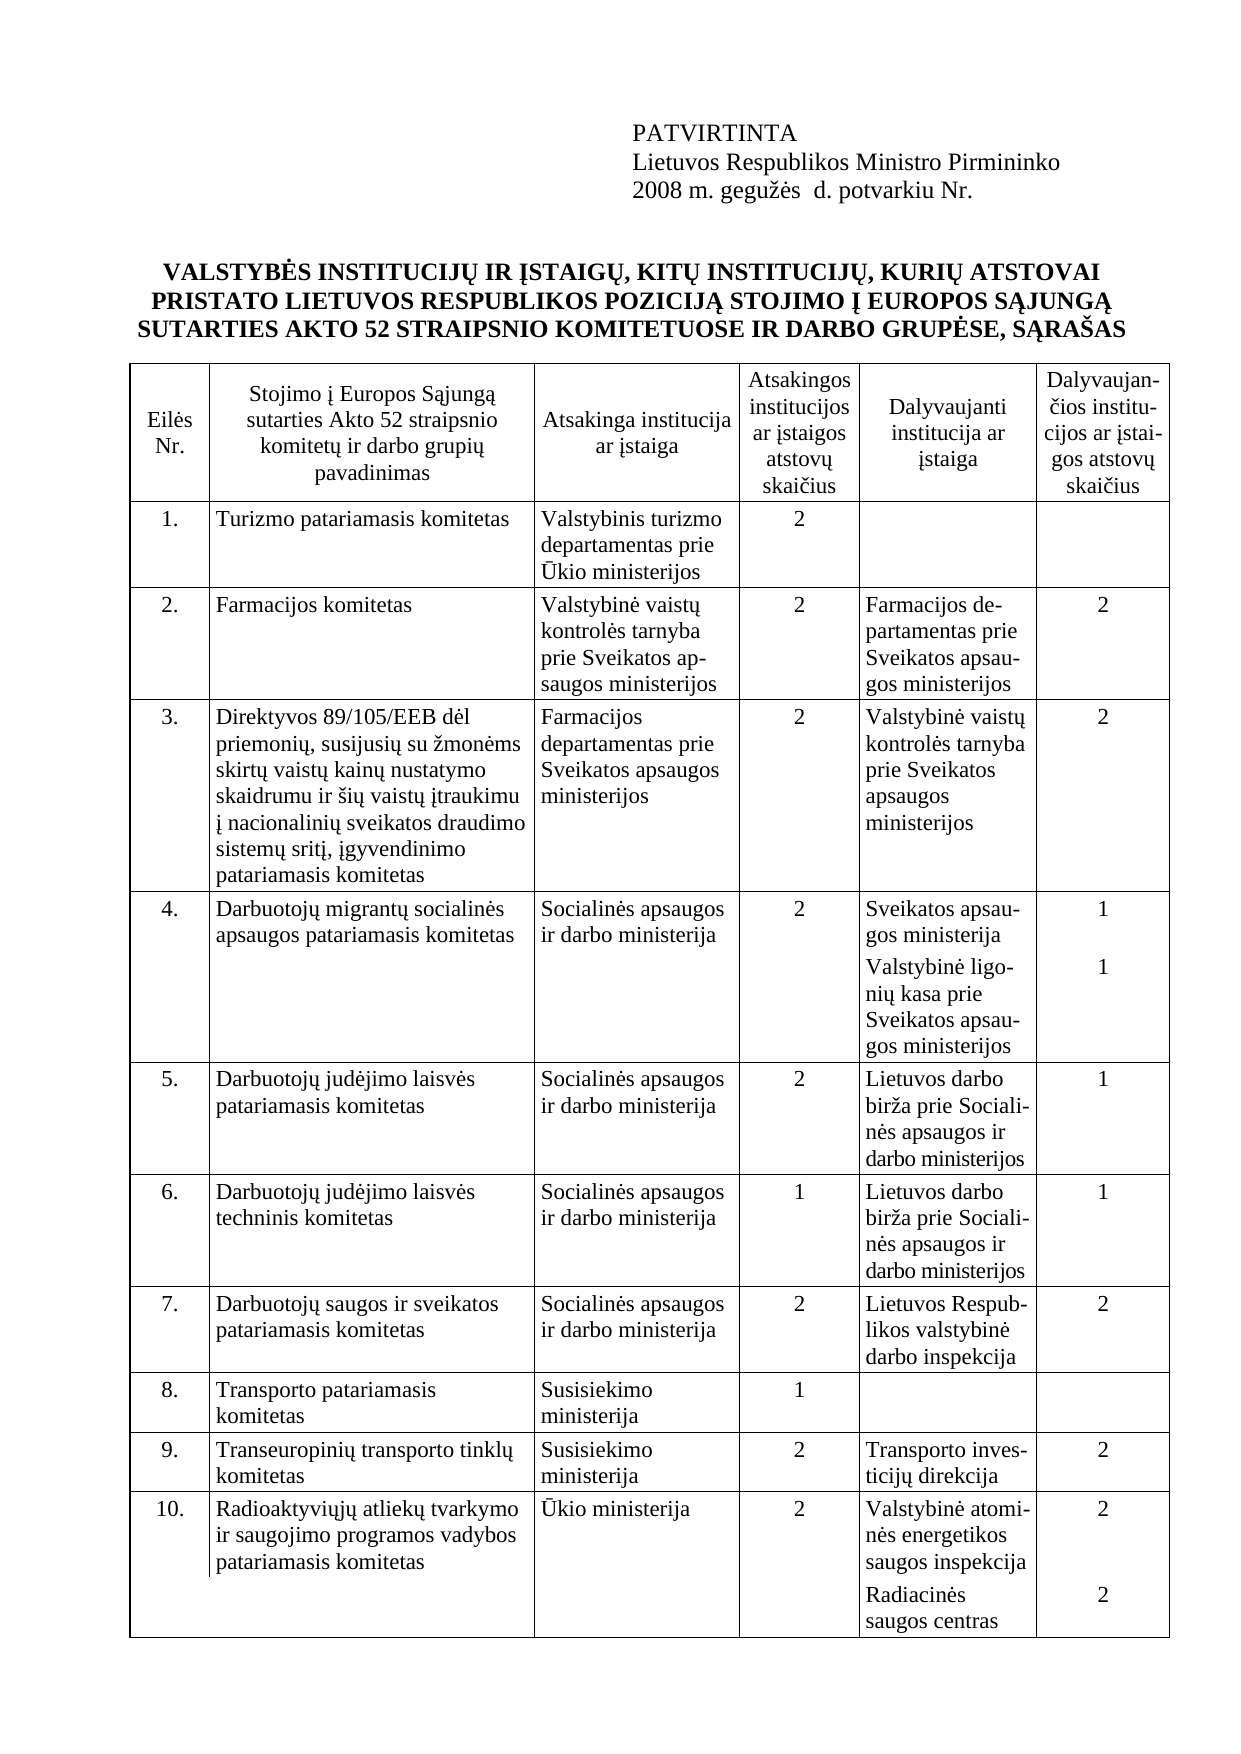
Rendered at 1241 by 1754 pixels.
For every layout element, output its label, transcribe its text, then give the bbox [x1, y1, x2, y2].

table_cell Susisiekimo ministerija [535, 1373, 739, 1432]
table_cell [1037, 502, 1169, 587]
table_cell [131, 950, 209, 1062]
table_cell 8. [131, 1373, 209, 1432]
table_cell Darbuotojų migrantų socialinės apsaugos patariamasis komitetas [210, 892, 534, 950]
table_cell [131, 1577, 210, 1637]
table_cell Valstybinis turizmo departamentas prie Ūkio ministerijos [535, 502, 739, 587]
table_cell Susisiekimo ministerija [535, 1433, 739, 1491]
table_cell 1 [1037, 1175, 1169, 1286]
table_cell 1. [131, 502, 209, 587]
table_cell Turizmo patariamasis komitetas [210, 502, 534, 587]
table_cell 7. [131, 1287, 209, 1372]
table_cell Lietuvos darbo birža prie Socia­li­nės apsaugos ir darbo ministe­ri­jos [860, 1175, 1036, 1286]
table_cell Farmacijos komitetas [210, 588, 534, 699]
table_cell 2 [1037, 700, 1169, 891]
table_cell Farmacijos de­partamentas prie Sveikatos apsau­gos ministerijos [860, 588, 1036, 699]
table_cell 2 [740, 588, 859, 699]
table_cell 2 [740, 1492, 859, 1577]
table_cell Lietuvos darbo birža prie Sociali­nės apsaugos ir darbo ministerijos [860, 1063, 1036, 1174]
table_cell Socialinės apsaugos ir darbo ministerija [535, 1063, 739, 1174]
table_header Stojimo į Europos Sąjungą sutarties Akto 52 straipsnio komitetų ir darbo grupių pavadinimas [210, 364, 534, 501]
table_cell Darbuotojų judėjimo laisvės techninis komitetas [210, 1175, 534, 1286]
table_cell 2 [1037, 1577, 1169, 1637]
table_cell [210, 950, 534, 1062]
table_cell 2 [1037, 588, 1169, 699]
table_cell 10. [131, 1492, 209, 1577]
table_cell Radioaktyviųjų atliekų tvarky­mo ir saugojimo programos vadybos patariamasis komitetas [210, 1492, 534, 1637]
table_header Atsakingos institucijos ar įstaigos atstovų skaičius [740, 364, 859, 501]
table_cell Socialinės apsaugos ir darbo ministerija [535, 1287, 739, 1372]
table_cell 1 [1037, 892, 1169, 950]
table_cell 1 [1037, 1063, 1169, 1174]
table_cell 2 [1037, 1433, 1169, 1491]
table_cell Valstybinė ligo­nių kasa prie Sveikatos apsau­gos ministerijos [860, 950, 1036, 1062]
table_cell Farmacijos departamentas prie Sveikatos apsaugos ministerijos [535, 700, 739, 891]
table_cell Transporto patariamasis komitetas [210, 1373, 534, 1432]
table_cell Darbuotojų judėjimo laisvės patariamasis komitetas [210, 1063, 534, 1174]
table_cell 1 [740, 1373, 859, 1432]
table_cell Lietuvos Respub­likos valstybinė darbo inspekcija [860, 1287, 1036, 1372]
table_cell [535, 950, 739, 1062]
table_cell 2 [740, 892, 859, 950]
table_cell 5. [131, 1063, 209, 1174]
table_cell [860, 502, 1036, 587]
table_cell Sveikatos apsau­gos ministerija [860, 892, 1036, 950]
table_cell 2 [740, 1063, 859, 1174]
table_header Eilės Nr. [131, 364, 209, 501]
text Valstybės institucijų ir įstaigų, kitų institucijų, kurių atstovai pristato Lietuvos Respublikos poziciją Stojimo į Europos Sąjungą sutarties akto 52 strAIPSNIO Komitetuose ir darbo grupėse, sąrašas [130, 257, 1134, 343]
table_cell 2 [1037, 1287, 1169, 1372]
table_cell Valstybinė vaistų kontrolės tarnyba prie Sveikatos ap­saugos ministerijos [535, 588, 739, 699]
table_cell 3. [131, 700, 209, 891]
table_cell [740, 950, 859, 1062]
table_cell Transeuropinių transporto tinklų komitetas [210, 1433, 534, 1491]
table_cell Transporto inves­ticijų direkcija [860, 1433, 1036, 1491]
table_cell 2 [1037, 1492, 1169, 1577]
table_cell 2 [740, 502, 859, 587]
table_cell 2 [740, 1287, 859, 1372]
table_cell 2 [740, 1433, 859, 1491]
table_cell [860, 1373, 1036, 1432]
table_cell [1037, 1373, 1169, 1432]
table_cell Direktyvos 89/105/EEB dėl priemonių, susijusių su žmonėms skirtų vaistų kainų nustatymo skaidrumu ir šių vaistų įtraukimu į nacionalinių sveikatos draudimo sistemų sritį, įgyvendinimo patariamasis komitetas [210, 700, 534, 891]
table_header Dalyvaujanti institucija ar įstaiga [860, 364, 1036, 501]
table_cell Darbuotojų saugos ir sveikatos patariamasis komitetas [210, 1287, 534, 1372]
table_header Dalyvaujan­čios institu­cijos ar įstai­gos atstovų skaičius [1037, 364, 1169, 501]
table_cell Socialinės apsaugos ir darbo ministerija [535, 892, 739, 950]
table_cell Valstybinė vaistų kontrolės tarnyba prie Sveikatos apsaugos ministerijos [860, 700, 1036, 891]
table_cell Socialinės apsaugos ir darbo ministerija [535, 1175, 739, 1286]
table_cell 1 [1037, 950, 1169, 1062]
table_cell [740, 1577, 859, 1637]
table_cell 9. [131, 1433, 209, 1491]
table_cell Valstybinė atomi­nės energetikos saugos inspekcija [860, 1492, 1036, 1577]
table_cell 2. [131, 588, 209, 699]
text PATVIRTINTA Lietuvos Respublikos Ministro Pirmininko 2008 m. gegužės d. potvarkiu Nr. [632, 118, 1134, 204]
table_header Atsakinga institucija ar įstaiga [535, 364, 739, 501]
table_cell 1 [740, 1175, 859, 1286]
table_cell Radiacinės saugos centras [860, 1577, 1036, 1637]
table_cell 4. [131, 892, 209, 950]
table_cell 6. [131, 1175, 209, 1286]
table_cell [535, 1577, 739, 1637]
table_cell Ūkio ministerija [535, 1492, 739, 1577]
table_cell 2 [740, 700, 859, 891]
